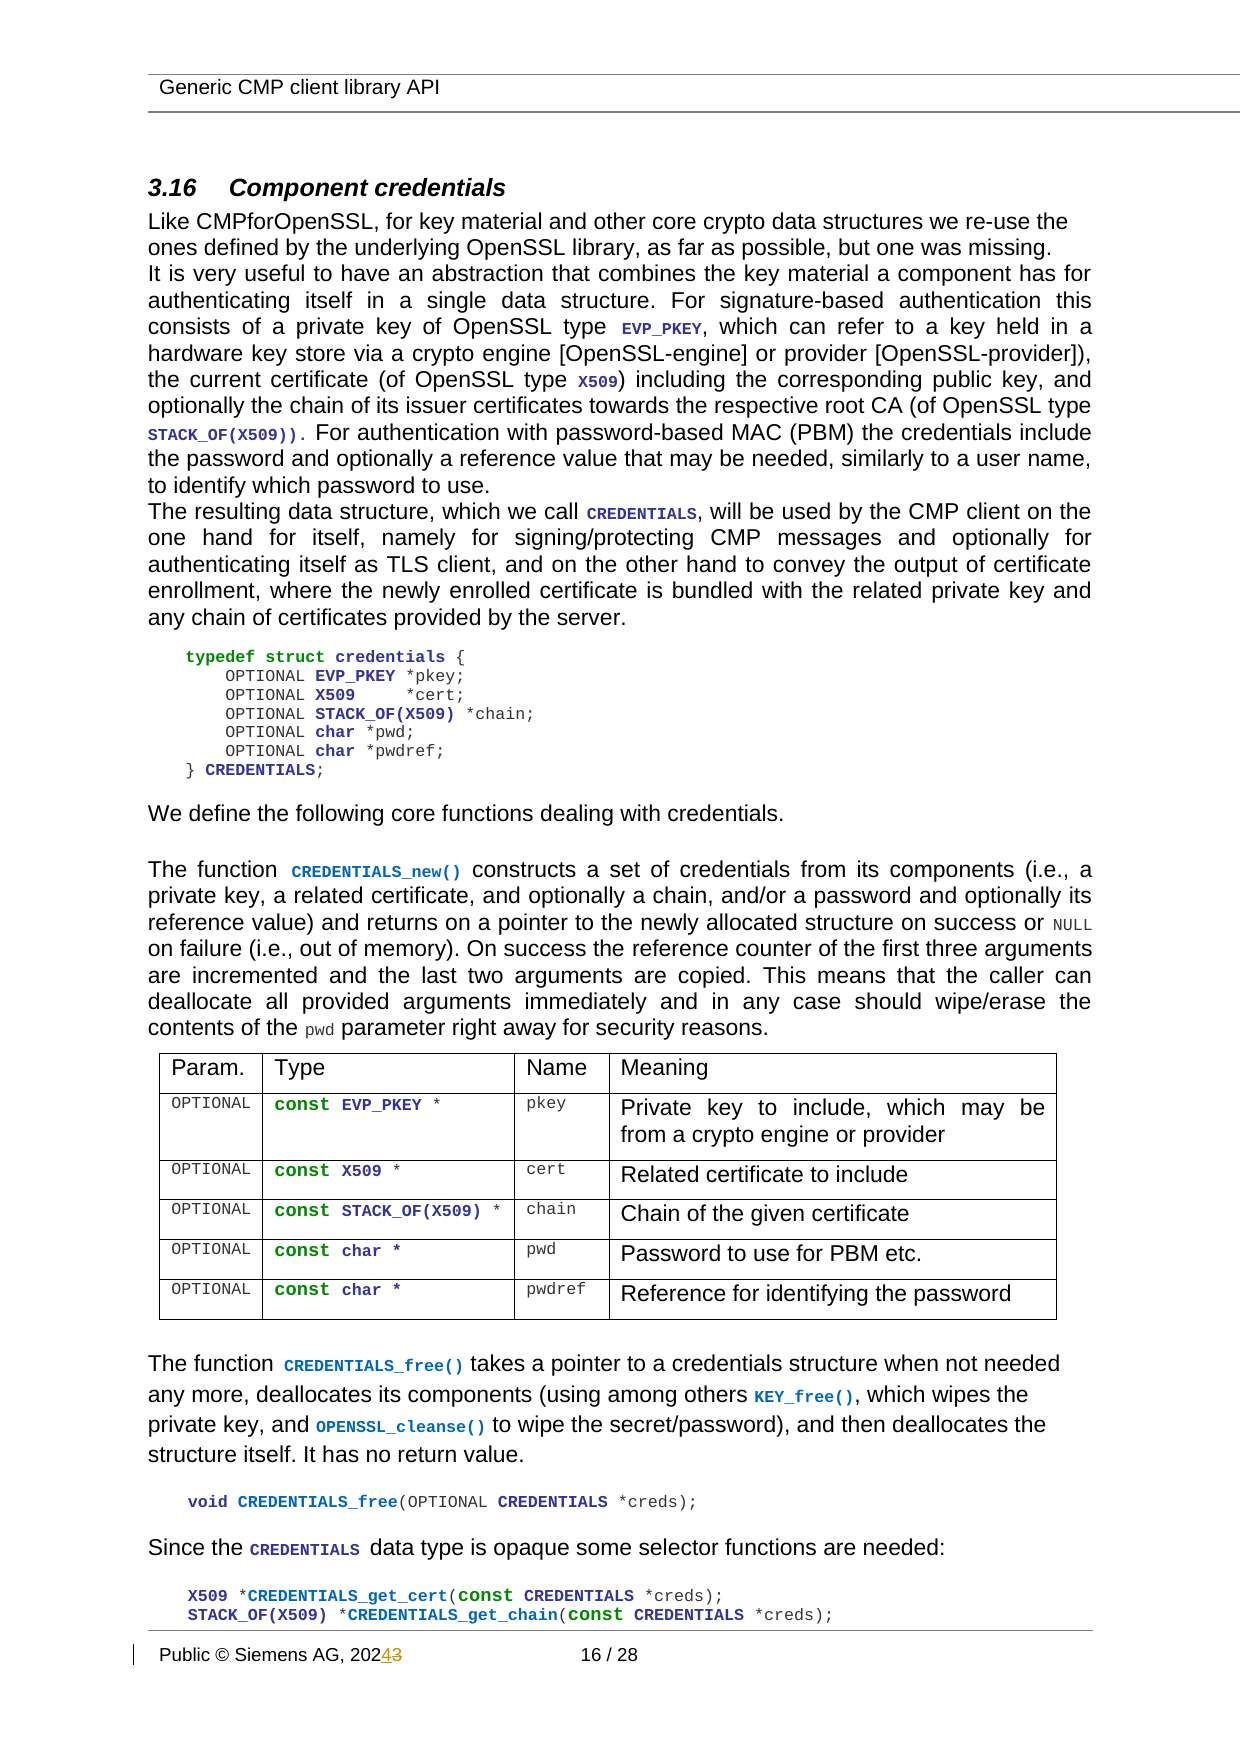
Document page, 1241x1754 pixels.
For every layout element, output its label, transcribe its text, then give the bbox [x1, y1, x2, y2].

table_cell OPTIONAL [160, 1240, 262, 1279]
list void CREDENTIALS_free(OPTIONAL CREDENTIALS *creds); [148, 1493, 1092, 1512]
table_cell pwdref [515, 1280, 609, 1319]
text OPTIONAL EVP_PKEY *pkey; [185, 667, 1092, 686]
table_cell OPTIONAL [160, 1094, 262, 1159]
text X509 *CREDENTIALS_get_cert(const CREDENTIALS *creds); [148, 1586, 1092, 1606]
table_cell Related certificate to include [610, 1161, 1056, 1199]
table_cell Password to use for PBM etc. [610, 1240, 1056, 1279]
table_cell OPTIONAL [160, 1200, 262, 1239]
table_cell const X509 * [263, 1161, 514, 1199]
list The function CREDENTIALS_new() constructs a set of credentials from its components (i.e., a private key, a related certificate, and optionally a chain, and/or a password and optionally its reference value) and returns on a pointer to the newly allocated structure on success or NULL on failure (i.e., out of memory). On success the reference counter of the first three arguments are incremented and the last two arguments are copied. This means that the caller can deallocate all provided arguments immediately and in any case should wipe/erase the contents of the pwd parameter right away for security reasons. [148, 856, 1092, 1041]
text OPTIONAL X509 *cert; [185, 686, 1092, 705]
text } CREDENTIALS; [185, 762, 1092, 781]
table_header Type [263, 1054, 514, 1093]
table_cell Private key to include, which may be from a crypto engine or provider [610, 1094, 1056, 1159]
text The resulting data structure, which we call CREDENTIALS, will be used by the CMP client on the one hand for itself, namely for signing/protecting CMP messages and optionally for authenticating itself as TLS client, and on the other hand to convey the output of certificate enrollment, where the newly enrolled certificate is bundled with the related private key and any chain of certificates provided by the server. [148, 498, 1092, 630]
table_cell OPTIONAL [160, 1280, 262, 1319]
table_header Name [515, 1054, 609, 1093]
table_cell pkey [515, 1094, 609, 1159]
table_cell cert [515, 1161, 609, 1199]
table_header Param. [160, 1054, 262, 1093]
text We define the following core functions dealing with credentials. [148, 799, 1092, 826]
table_cell const EVP_PKEY * [263, 1094, 514, 1159]
table_header Meaning [610, 1054, 1056, 1093]
table_cell Reference for identifying the password [610, 1280, 1056, 1319]
table_cell Chain of the given certificate [610, 1200, 1056, 1239]
table_cell OPTIONAL [160, 1161, 262, 1199]
text OPTIONAL char *pwd; [185, 724, 1092, 743]
text Like CMPforOpenSSL, for key material and other core crypto data structures we re-use the ones defined by the underlying OpenSSL library, as far as possible, but one was missing. [148, 208, 1092, 260]
table_cell const char * [263, 1280, 514, 1319]
list The function CREDENTIALS_free() takes a pointer to a credentials structure when not needed any more, deallocates its components (using among others KEY_free(), which wipes the private key, and OPENSSL_cleanse() to wipe the secret/password), and then deallocates the structure itself. It has no return value. [148, 1350, 1092, 1468]
table_cell const STACK_OF(X509) * [263, 1200, 514, 1239]
text Since the CREDENTIALS data type is opaque some selector functions are needed: [148, 1534, 1092, 1586]
table_cell const char * [263, 1240, 514, 1279]
text OPTIONAL char *pwdref; [185, 743, 1092, 762]
text OPTIONAL STACK_OF(X509) *chain; [185, 705, 1092, 724]
table_cell pwd [515, 1240, 609, 1279]
text It is very useful to have an abstraction that combines the key material a component has for authenticating itself in a single data structure. For signature-based authentication this consists of a private key of OpenSSL type EVP_PKEY, which can refer to a key held in a hardware key store via a crypto engine [OpenSSL-engine] or provider [OpenSSL-provider]), the current certificate (of OpenSSL type X509) including the corresponding public key, and optionally the chain of its issuer certificates towards the respective root CA (of OpenSSL type STACK_OF(X509)). For authentication with password-based MAC (PBM) the credentials include the password and optionally a reference value that may be needed, similarly to a user name, to identify which password to use. [148, 260, 1092, 498]
text typedef struct credentials { [185, 649, 1092, 667]
table_cell chain [515, 1200, 609, 1239]
text STACK_OF(X509) *CREDENTIALS_get_chain(const CREDENTIALS *creds); [148, 1606, 1092, 1624]
subtitle Component credentials [148, 173, 1092, 201]
